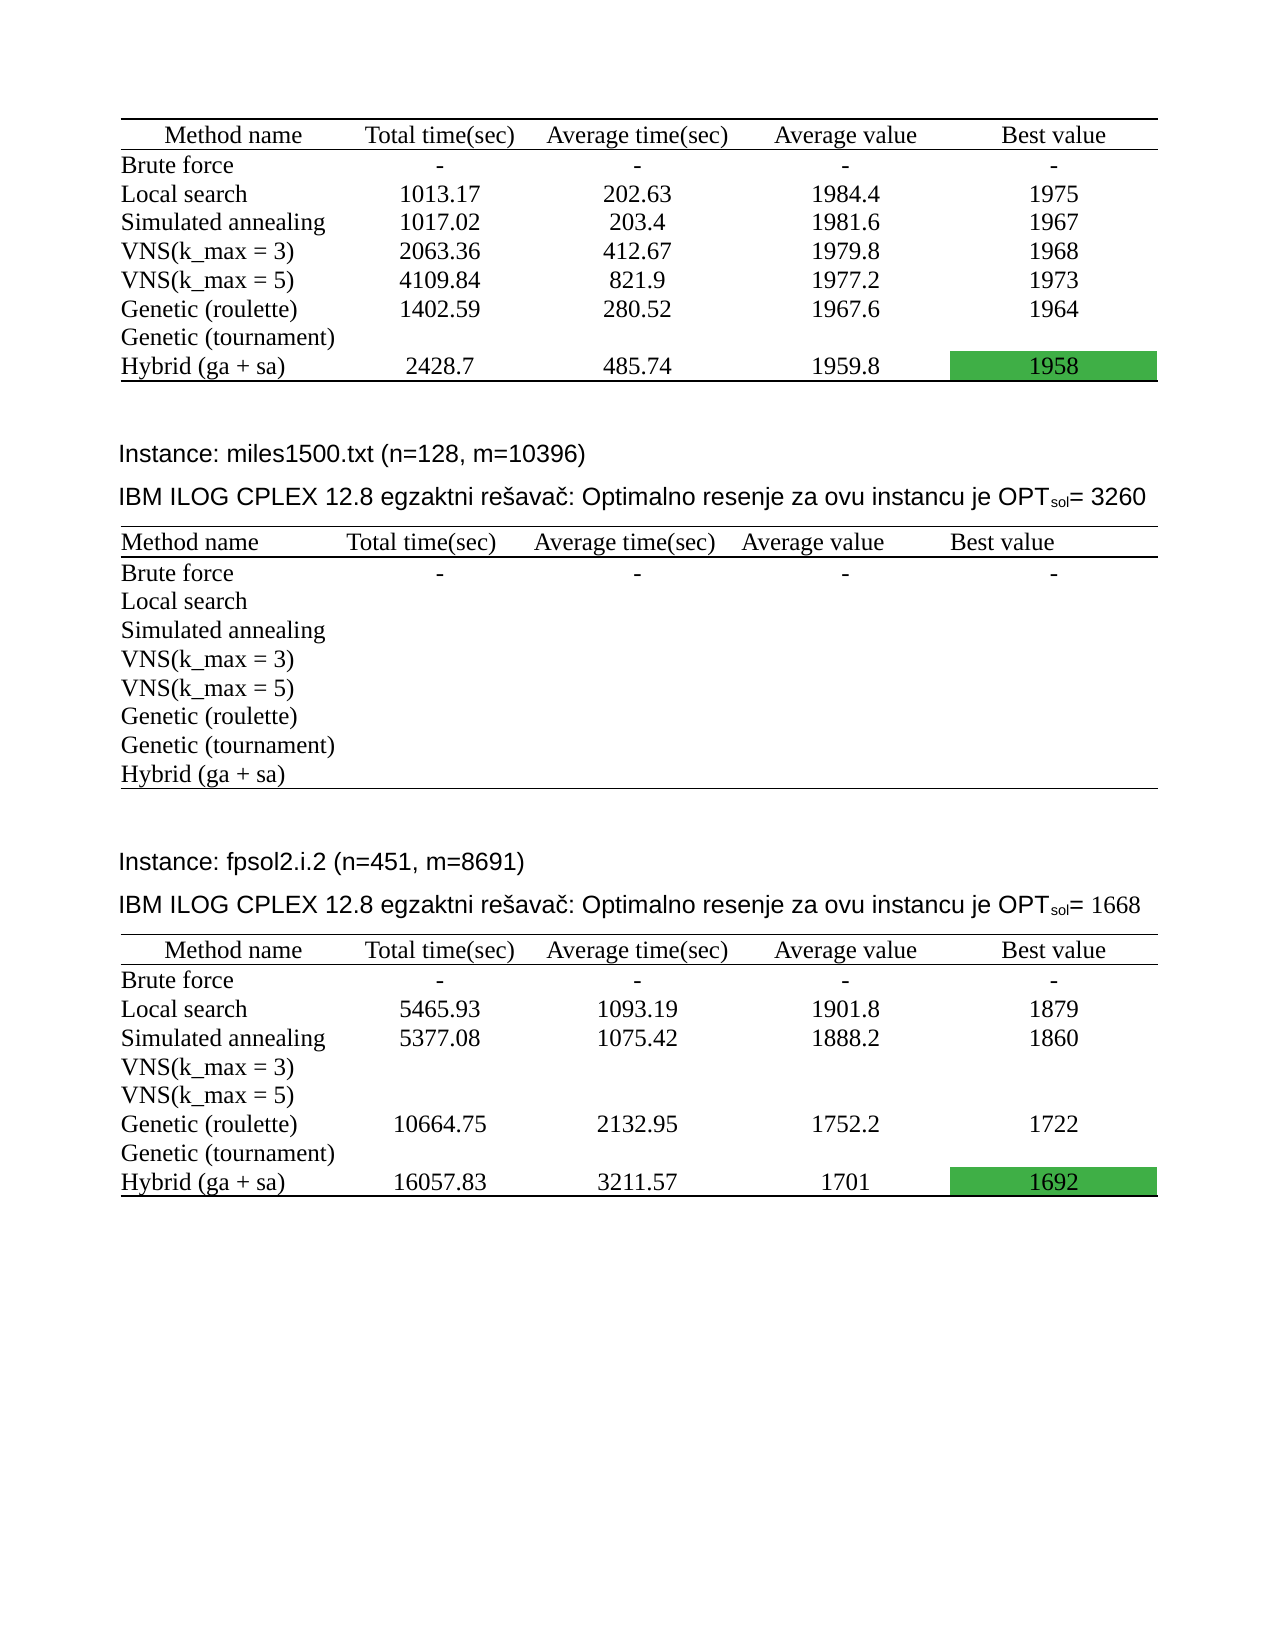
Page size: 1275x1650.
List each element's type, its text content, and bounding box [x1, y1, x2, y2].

table_cell 1979.8 [741, 236, 950, 265]
table_cell - [741, 558, 950, 586]
table_cell [741, 615, 950, 644]
table_cell [534, 1138, 741, 1167]
table_cell Hybrid (ga + sa) [121, 351, 346, 380]
table_cell - [346, 150, 533, 179]
table_cell 1967 [950, 208, 1157, 236]
table_header Average time(sec) [534, 120, 741, 148]
table_cell 1093.19 [534, 994, 741, 1023]
table_cell 1860 [950, 1023, 1157, 1052]
table_cell Local search [121, 994, 346, 1023]
table_cell Local search [121, 586, 346, 615]
table_cell VNS(k_max = 3) [121, 644, 346, 673]
table_cell Genetic (tournament) [121, 323, 346, 351]
table_cell Brute force [121, 558, 346, 586]
table_cell VNS(k_max = 5) [121, 1080, 346, 1109]
table_cell 1402.59 [346, 294, 533, 322]
table_cell 5465.93 [346, 994, 533, 1023]
table_header Total time(sec) [346, 935, 533, 964]
table_cell 280.52 [534, 294, 741, 322]
table_cell VNS(k_max = 3) [121, 1052, 346, 1080]
table_cell 2132.95 [534, 1109, 741, 1138]
table_cell Genetic (roulette) [121, 701, 346, 730]
table_cell Genetic (roulette) [121, 1109, 346, 1138]
table_header Average value [741, 527, 950, 556]
table_cell Simulated annealing [121, 208, 346, 236]
table_header Best value [950, 120, 1157, 148]
table_cell [346, 1052, 533, 1080]
table_cell [534, 701, 741, 730]
table_header Best value [950, 935, 1157, 964]
table_cell [346, 701, 533, 730]
table_cell [346, 673, 533, 701]
table_header Total time(sec) [346, 527, 533, 556]
table_cell VNS(k_max = 3) [121, 236, 346, 265]
table_cell - [950, 150, 1157, 179]
table_cell - [346, 558, 533, 586]
table_cell 1075.42 [534, 1023, 741, 1052]
table_cell [534, 673, 741, 701]
table_cell 1901.8 [741, 994, 950, 1023]
table_cell 1968 [950, 236, 1157, 265]
table_cell Hybrid (ga + sa) [121, 759, 346, 788]
table_cell [950, 1138, 1157, 1167]
table_cell [741, 1052, 950, 1080]
table_cell 1977.2 [741, 265, 950, 294]
table_cell 412.67 [534, 236, 741, 265]
table_cell [741, 323, 950, 351]
table_cell [950, 759, 1157, 788]
table_cell 1722 [950, 1109, 1157, 1138]
text Instance: miles1500.txt (n=128, m=10396) [118, 439, 1157, 468]
table_cell [346, 323, 533, 351]
table_cell VNS(k_max = 5) [121, 265, 346, 294]
table_cell [346, 586, 533, 615]
table_cell 1959.8 [741, 351, 950, 380]
table_cell 2428.7 [346, 351, 533, 380]
table_cell 16057.83 [346, 1167, 533, 1195]
table_cell 1879 [950, 994, 1157, 1023]
table_cell 2063.36 [346, 236, 533, 265]
table_cell 10664.75 [346, 1109, 533, 1138]
table_cell [346, 615, 533, 644]
table_cell [534, 730, 741, 759]
table_cell - [741, 150, 950, 179]
table_cell 1964 [950, 294, 1157, 322]
table_cell Genetic (tournament) [121, 730, 346, 759]
table_header Best value [950, 527, 1157, 556]
table_cell - [534, 965, 741, 994]
table_cell - [534, 150, 741, 179]
table_cell [741, 586, 950, 615]
table_cell Genetic (roulette) [121, 294, 346, 322]
table_cell [534, 644, 741, 673]
table_cell Genetic (tournament) [121, 1138, 346, 1167]
table_header Method name [121, 935, 346, 964]
table_cell Simulated annealing [121, 615, 346, 644]
table_cell [534, 1052, 741, 1080]
table_cell Hybrid (ga + sa) [121, 1167, 346, 1195]
table_cell [741, 673, 950, 701]
table_cell [950, 615, 1157, 644]
table_cell VNS(k_max = 5) [121, 673, 346, 701]
table_cell Simulated annealing [121, 1023, 346, 1052]
table_header Method name [121, 527, 346, 556]
table_cell 1981.6 [741, 208, 950, 236]
table_cell - [950, 558, 1157, 586]
table_cell 1967.6 [741, 294, 950, 322]
table_cell 1975 [950, 179, 1157, 207]
table_header Average value [741, 120, 950, 148]
table_cell 4109.84 [346, 265, 533, 294]
table_cell 1958 [950, 351, 1157, 380]
text IBM ILOG CPLEX 12.8 egzaktni rešavač: Optimalno resenje za ovu instancu je OPTsol= 1668 [118, 890, 1157, 919]
table_cell - [950, 965, 1157, 994]
table_cell [534, 1080, 741, 1109]
table_header Average value [741, 935, 950, 964]
table_cell [741, 759, 950, 788]
table_cell [741, 1080, 950, 1109]
table_cell [950, 701, 1157, 730]
table_cell [534, 615, 741, 644]
table_cell [950, 586, 1157, 615]
table_cell 1973 [950, 265, 1157, 294]
table_cell [741, 730, 950, 759]
table_cell [534, 759, 741, 788]
table_cell [346, 1138, 533, 1167]
table_cell [346, 644, 533, 673]
table_cell 1013.17 [346, 179, 533, 207]
table_cell [741, 644, 950, 673]
table_cell [950, 1080, 1157, 1109]
table_cell [950, 644, 1157, 673]
table_cell [741, 701, 950, 730]
table_cell 1692 [950, 1167, 1157, 1195]
table_cell - [741, 965, 950, 994]
table_header Average time(sec) [534, 935, 741, 964]
table_cell - [534, 558, 741, 586]
table_header Method name [121, 120, 346, 148]
table_cell 202.63 [534, 179, 741, 207]
table_header Total time(sec) [346, 120, 533, 148]
table_cell 485.74 [534, 351, 741, 380]
table_cell 1701 [741, 1167, 950, 1195]
table_cell 1017.02 [346, 208, 533, 236]
table_header Average time(sec) [534, 527, 741, 556]
table_cell 203.4 [534, 208, 741, 236]
table_cell [534, 586, 741, 615]
text Instance: fpsol2.i.2 (n=451, m=8691) [118, 847, 1157, 875]
table_cell [346, 759, 533, 788]
table_cell 1752.2 [741, 1109, 950, 1138]
table_cell 1888.2 [741, 1023, 950, 1052]
table_cell 821.9 [534, 265, 741, 294]
table_cell [950, 323, 1157, 351]
table_cell 1984.4 [741, 179, 950, 207]
table_cell [346, 1080, 533, 1109]
table_cell Local search [121, 179, 346, 207]
table_cell [534, 323, 741, 351]
text IBM ILOG CPLEX 12.8 egzaktni rešavač: Optimalno resenje za ovu instancu je OPTsol= 3260 [118, 482, 1157, 511]
table_cell [950, 1052, 1157, 1080]
table_cell [346, 730, 533, 759]
table_cell [950, 730, 1157, 759]
table_cell Brute force [121, 150, 346, 179]
table_cell Brute force [121, 965, 346, 994]
table_cell 3211.57 [534, 1167, 741, 1195]
table_cell [741, 1138, 950, 1167]
table_cell 5377.08 [346, 1023, 533, 1052]
table_cell [950, 673, 1157, 701]
table_cell - [346, 965, 533, 994]
